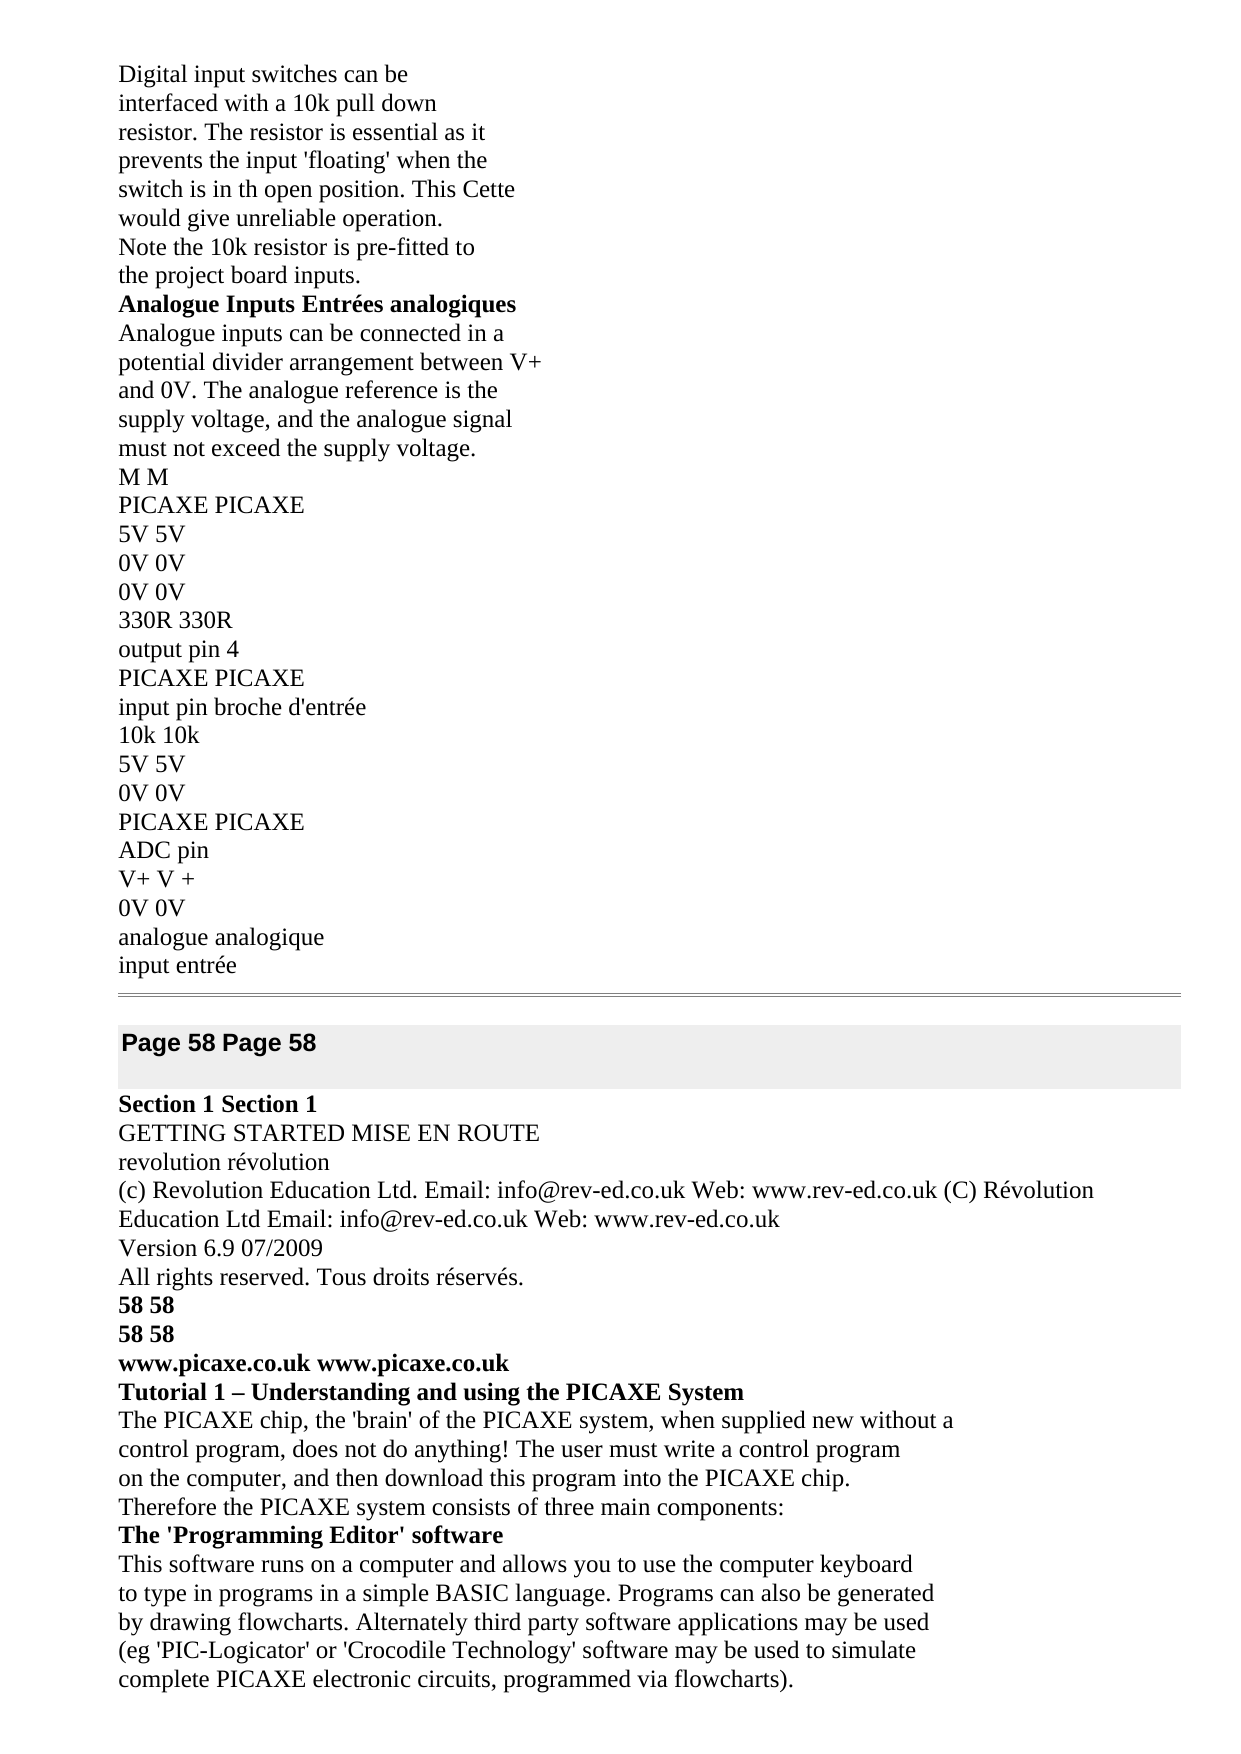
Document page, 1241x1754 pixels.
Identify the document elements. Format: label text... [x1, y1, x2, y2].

text GETTING STARTED MISE EN ROUTE [118, 1118, 1181, 1147]
text 0V 0V [118, 577, 1181, 605]
text input entrée [118, 950, 1181, 979]
text 330R 330R [118, 605, 1181, 634]
text Section 1 Section 1 [118, 1089, 1181, 1118]
text the project board inputs. [118, 260, 1181, 289]
text Analogue Inputs Entrées analogiques [118, 289, 1181, 318]
text control program, does not do anything! The user must write a control program [118, 1434, 1181, 1463]
text Analogue inputs can be connected in a [118, 318, 1181, 347]
text 5V 5V [118, 749, 1181, 778]
table_header Page 58 Page 58 [118, 1025, 1181, 1089]
text PICAXE PICAXE [118, 663, 1181, 692]
text The 'Programming Editor' software [118, 1521, 1181, 1549]
text by drawing flowcharts. Alternately third party software applications may be used [118, 1607, 1181, 1636]
text (c) Revolution Education Ltd. Email: info@rev-ed.co.uk Web: www.rev-ed.co.uk (C) Révolution Education Ltd Email: info@rev-ed.co.uk Web: www.rev-ed.co.uk [118, 1176, 1181, 1233]
text Note the 10k resistor is pre-fitted to [118, 232, 1181, 260]
text 10k 10k [118, 720, 1181, 749]
text 58 58 [118, 1291, 1181, 1319]
text 0V 0V [118, 778, 1181, 807]
text would give unreliable operation. [118, 203, 1181, 232]
text 58 58 [118, 1319, 1181, 1348]
text and 0V. The analogue reference is the [118, 375, 1181, 404]
text PICAXE PICAXE [118, 490, 1181, 519]
text PICAXE PICAXE [118, 807, 1181, 835]
text Version 6.9 07/2009 [118, 1233, 1181, 1262]
text M M [118, 462, 1181, 490]
text 0V 0V [118, 893, 1181, 922]
text interfaced with a 10k pull down [118, 88, 1181, 117]
text potential divider arrangement between V+ [118, 347, 1181, 375]
text ADC pin [118, 835, 1181, 864]
text analogue analogique [118, 922, 1181, 950]
text www.picaxe.co.uk www.picaxe.co.uk [118, 1348, 1181, 1377]
text 5V 5V [118, 519, 1181, 548]
text input pin broche d'entrée [118, 692, 1181, 720]
text This software runs on a computer and allows you to use the computer keyboard [118, 1549, 1181, 1578]
text All rights reserved. Tous droits réservés. [118, 1262, 1181, 1291]
text resistor. The resistor is essential as it [118, 117, 1181, 145]
text prevents the input 'floating' when the [118, 145, 1181, 174]
text Tutorial 1 – Understanding and using the PICAXE System [118, 1377, 1181, 1406]
text on the computer, and then download this program into the PICAXE chip. [118, 1463, 1181, 1492]
text revolution révolution [118, 1147, 1181, 1176]
text complete PICAXE electronic circuits, programmed via flowcharts). [118, 1664, 1181, 1693]
text V+ V + [118, 864, 1181, 893]
text supply voltage, and the analogue signal [118, 404, 1181, 433]
text The PICAXE chip, the 'brain' of the PICAXE system, when supplied new without a [118, 1406, 1181, 1434]
text Digital input switches can be [118, 59, 1181, 88]
text to type in programs in a simple BASIC language. Programs can also be generated [118, 1578, 1181, 1607]
text output pin 4 [118, 634, 1181, 663]
text (eg 'PIC-Logicator' or 'Crocodile Technology' software may be used to simulate [118, 1636, 1181, 1664]
text must not exceed the supply voltage. [118, 433, 1181, 462]
text switch is in th open position. This Cette [118, 174, 1181, 203]
text Therefore the PICAXE system consists of three main components: [118, 1492, 1181, 1521]
text 0V 0V [118, 548, 1181, 577]
